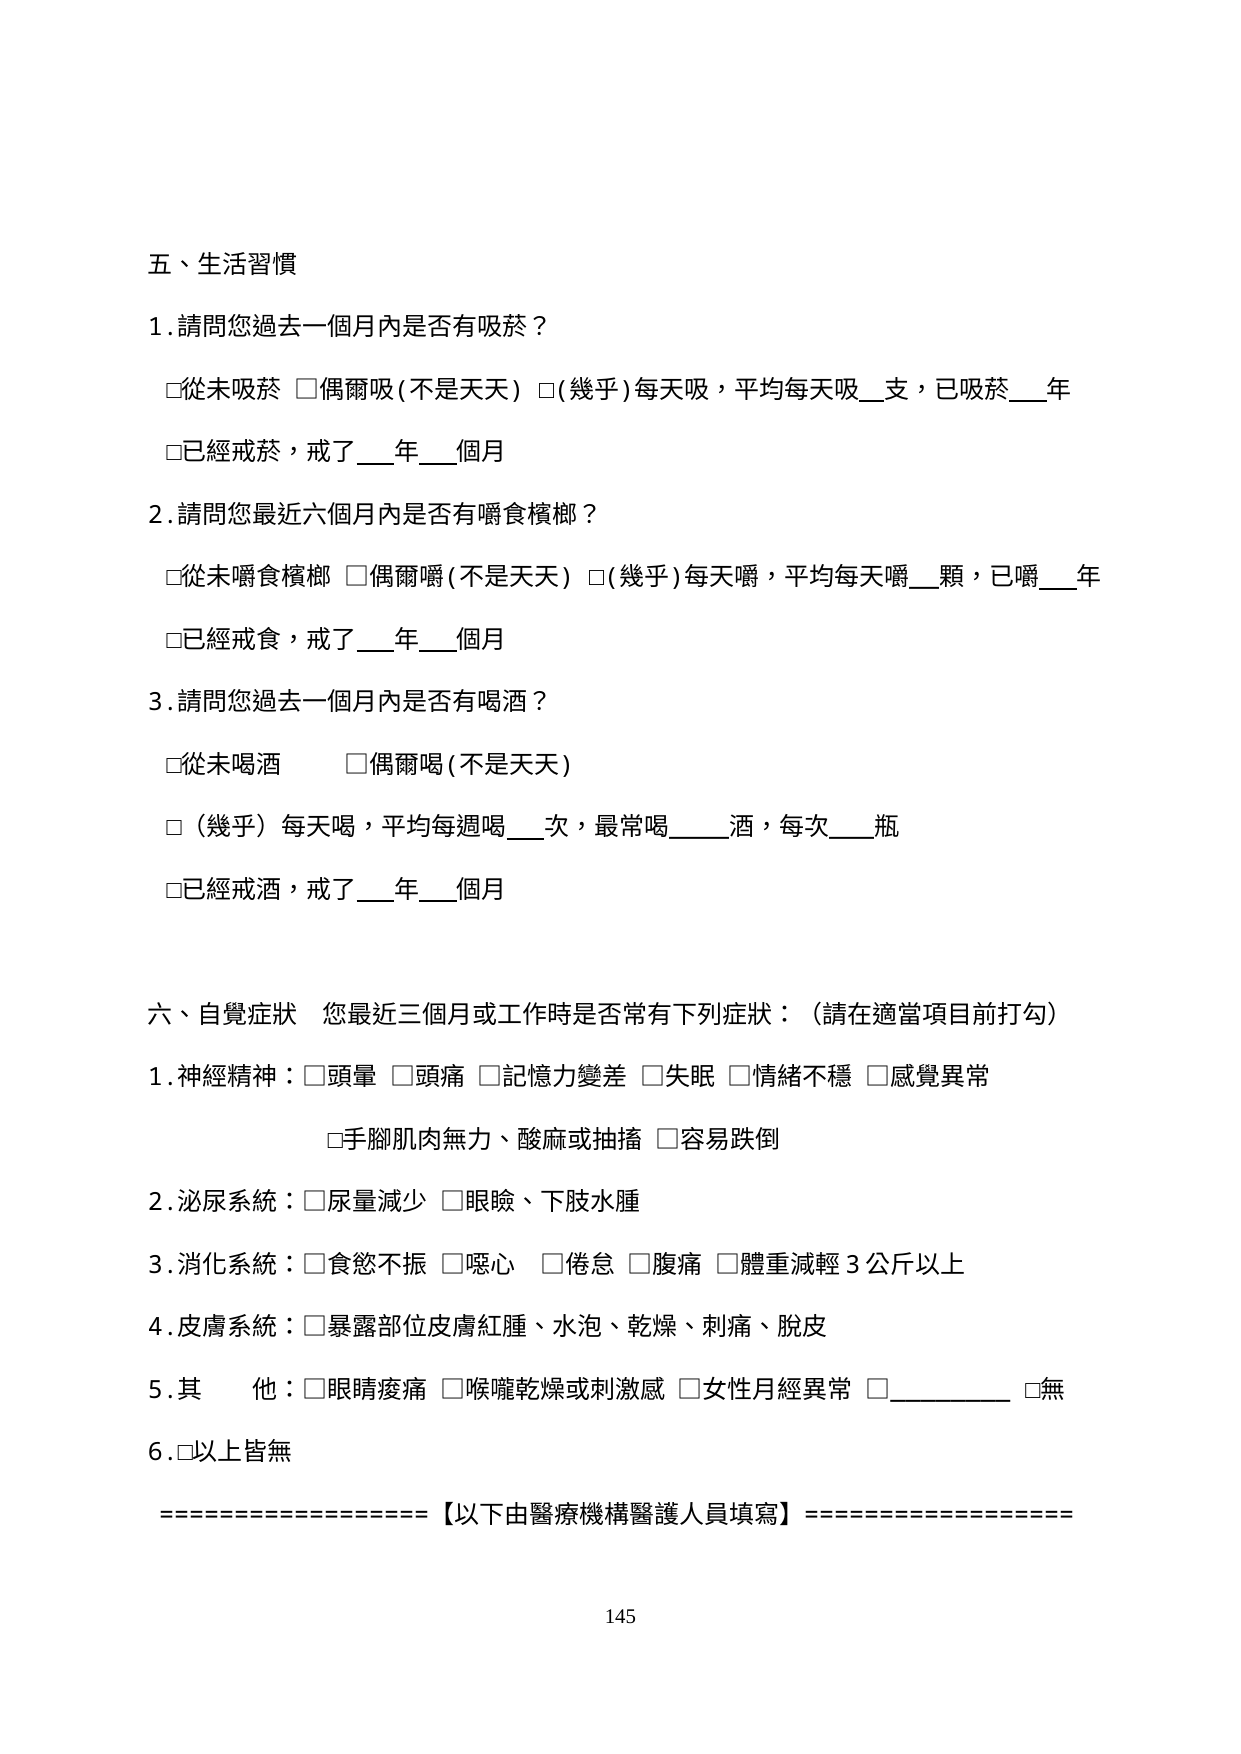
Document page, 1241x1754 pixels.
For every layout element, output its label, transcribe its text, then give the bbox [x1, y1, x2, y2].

text □從未吸菸 □偶爾吸(不是天天) □(幾乎)每天吸，平均每天吸 支，已吸菸 年 [166, 346, 1171, 408]
text 3.消化系統：□食慾不振 □噁心 □倦怠 □腹痛 □體重減輕3公斤以上 [148, 1221, 1171, 1283]
text 4.皮膚系統：□暴露部位皮膚紅腫、水泡、乾燥、刺痛、脫皮 [148, 1283, 1171, 1346]
text 五、生活習慣 [148, 221, 1171, 283]
text 六、自覺症狀 您最近三個月或工作時是否常有下列症狀：（請在適當項目前打勾） [148, 971, 1171, 1033]
text 2.泌尿系統：□尿量減少 □眼瞼、下肢水腫 [148, 1158, 1171, 1221]
text □已經戒酒，戒了 年 個月 [166, 846, 1171, 908]
text 1.神經精神：□頭暈 □頭痛 □記憶力變差 □失眠 □情緒不穩 □感覺異常 [148, 1033, 1171, 1096]
text ==================【以下由醫療機構醫護人員填寫】================== [148, 1471, 1085, 1533]
text 1.請問您過去一個月內是否有吸菸？ [148, 283, 1171, 346]
text 5.其 他：□眼睛痠痛 □喉嚨乾燥或刺激感 □女性月經異常 □________ □無 [148, 1346, 1171, 1408]
text □已經戒食，戒了 年 個月 [166, 596, 1171, 658]
text 6.□以上皆無 [148, 1408, 1171, 1471]
text □手腳肌肉無力、酸麻或抽搐 □容易跌倒 [148, 1096, 1171, 1158]
text □從未喝酒 □偶爾喝(不是天天) [166, 721, 1171, 783]
text □已經戒菸，戒了 年 個月 [166, 408, 1171, 471]
text 3.請問您過去一個月內是否有喝酒？ [148, 658, 1171, 721]
text □（幾乎）每天喝，平均每週喝 次，最常喝____酒，每次___瓶 [166, 783, 1171, 846]
text 2.請問您最近六個月內是否有嚼食檳榔？ [148, 471, 1171, 533]
text □從未嚼食檳榔 □偶爾嚼(不是天天) □(幾乎)每天嚼，平均每天嚼__顆，已嚼 年 [166, 533, 1171, 596]
